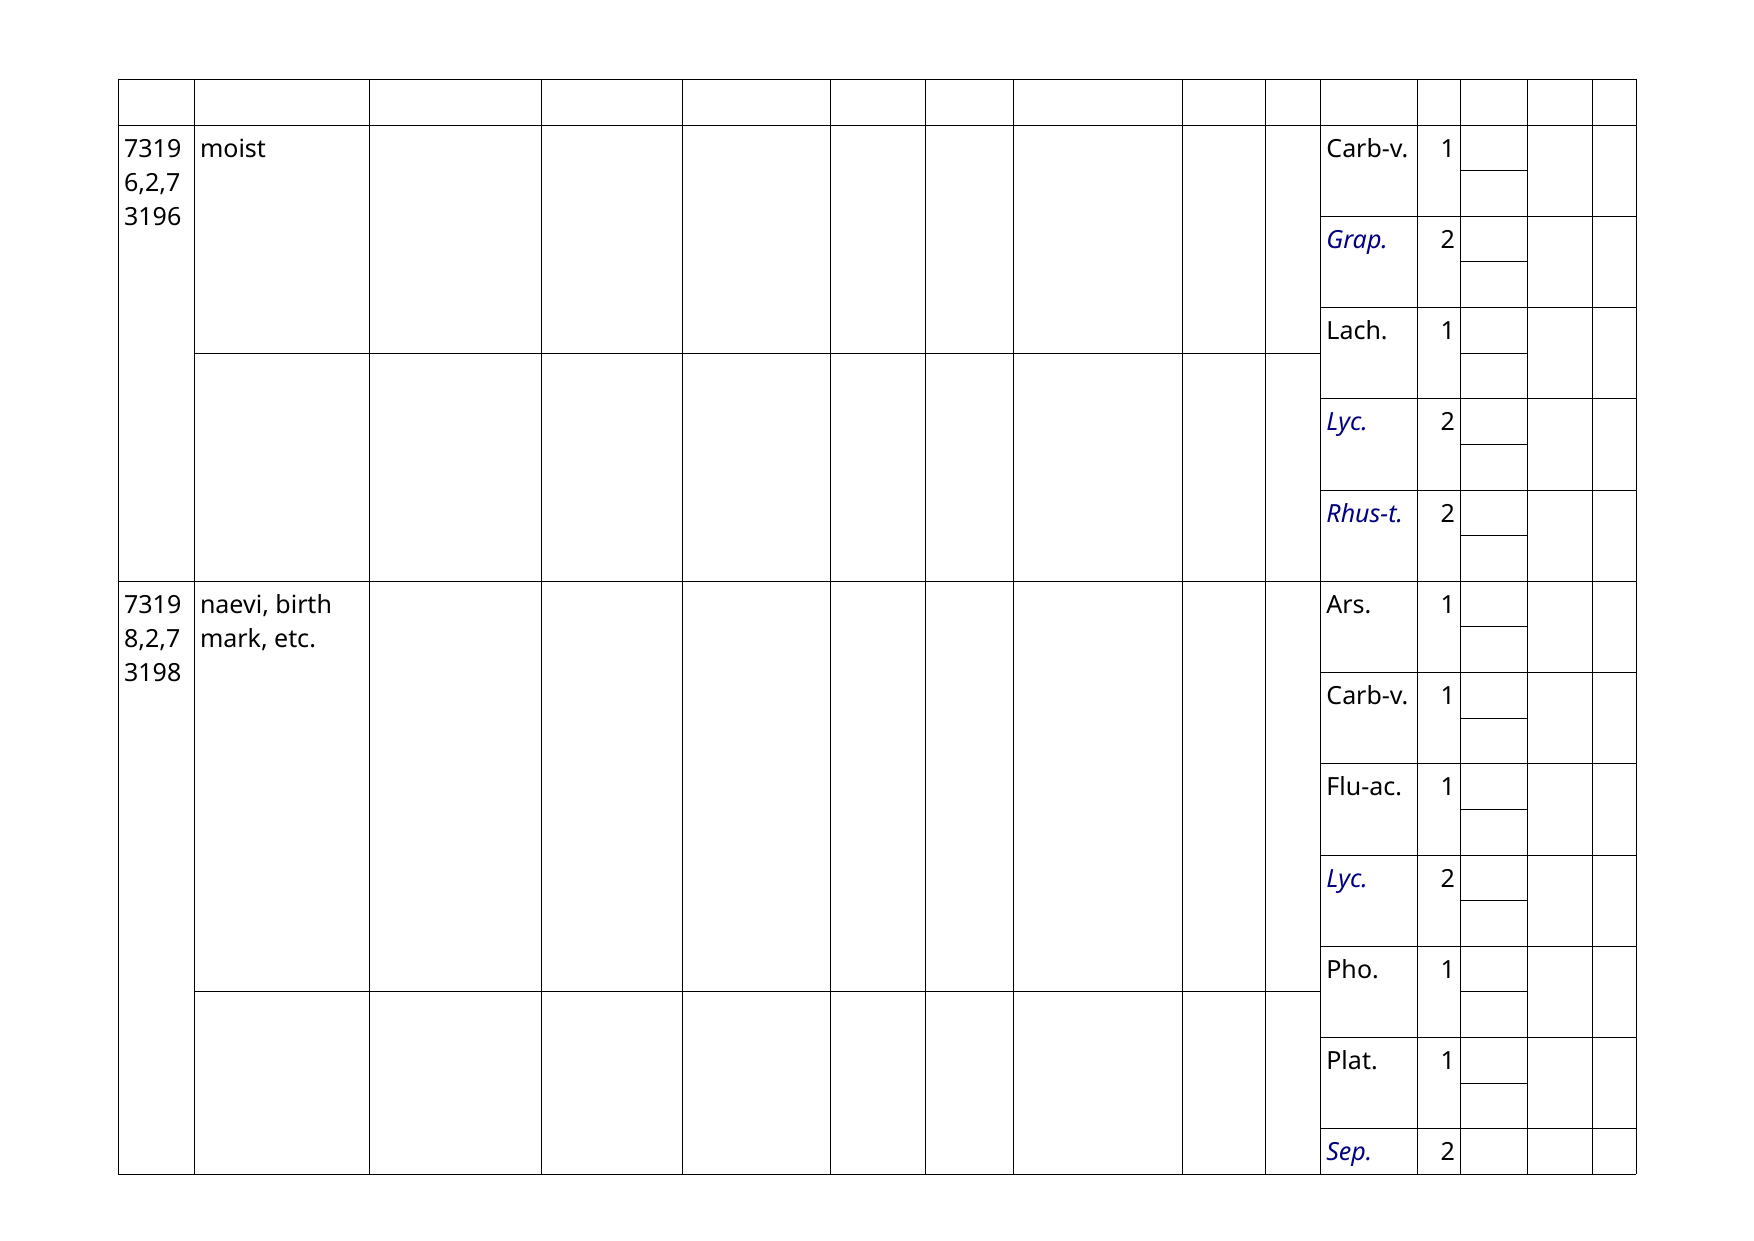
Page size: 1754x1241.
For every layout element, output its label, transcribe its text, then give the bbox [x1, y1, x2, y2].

table_cell [542, 126, 682, 353]
table_cell [1266, 126, 1320, 353]
table_cell [1461, 627, 1527, 672]
table_cell 73198,2,73198 [119, 582, 194, 1174]
table_cell Sep. [1321, 1129, 1417, 1174]
table_cell 1 [1418, 308, 1460, 398]
table_cell [831, 354, 925, 581]
table_cell [370, 80, 541, 124]
table_cell [1461, 445, 1527, 489]
table_cell 2 [1418, 491, 1460, 581]
table_cell [1593, 673, 1636, 763]
table_cell 1 [1418, 764, 1460, 854]
table_cell [1183, 126, 1265, 353]
table_cell 1 [1418, 582, 1460, 672]
table_cell [683, 992, 830, 1174]
table_cell [1461, 1038, 1527, 1083]
table_cell 1 [1418, 947, 1460, 1037]
table_cell moist [195, 126, 369, 353]
table_cell [1461, 399, 1527, 444]
table_cell [542, 354, 682, 581]
table_cell [683, 354, 830, 581]
table_cell [370, 992, 541, 1174]
table_cell [831, 126, 925, 353]
table_cell 1 [1418, 126, 1460, 216]
table_cell [542, 80, 682, 124]
table_cell [1183, 582, 1265, 991]
table_cell [1528, 582, 1592, 672]
table_cell 1 [1418, 673, 1460, 763]
table_cell [119, 80, 194, 124]
table_cell 2 [1418, 399, 1460, 489]
table_cell [926, 80, 1013, 124]
table_cell [1528, 856, 1592, 946]
table_cell [1528, 126, 1592, 216]
table_cell [1461, 1084, 1527, 1128]
table_cell Lyc. [1321, 399, 1417, 489]
table_cell [1461, 673, 1527, 718]
table_cell [1461, 80, 1527, 124]
table_cell Rhus-t. [1321, 491, 1417, 581]
table_cell [542, 992, 682, 1174]
table_cell [1528, 399, 1592, 489]
table_cell [1461, 810, 1527, 854]
table_cell [1014, 582, 1182, 991]
table_cell [1593, 217, 1636, 307]
table_cell [370, 354, 541, 581]
table_cell [1266, 992, 1320, 1174]
table_cell [1593, 126, 1636, 216]
table_cell Carb-v. [1321, 673, 1417, 763]
table_cell [1593, 856, 1636, 946]
table_cell [1418, 80, 1460, 124]
table_cell [195, 354, 369, 581]
table_cell [1183, 992, 1265, 1174]
table_cell [1461, 947, 1527, 991]
table_cell [831, 80, 925, 124]
table_cell [1461, 262, 1527, 307]
table_cell Pho. [1321, 947, 1417, 1037]
table_cell [1461, 764, 1527, 809]
table_cell [683, 126, 830, 353]
table_cell [1266, 582, 1320, 991]
table_cell 2 [1418, 856, 1460, 946]
table_cell [831, 992, 925, 1174]
table_cell [1593, 80, 1636, 124]
table_cell [370, 126, 541, 353]
table_cell naevi, birth mark, etc. [195, 582, 369, 991]
table_cell [1593, 1129, 1636, 1174]
table_cell [195, 80, 369, 124]
table_cell [926, 126, 1013, 353]
table_cell [1461, 354, 1527, 398]
table_cell [1014, 992, 1182, 1174]
table_cell [1461, 491, 1527, 535]
table_cell [1321, 80, 1417, 124]
table_cell [1593, 582, 1636, 672]
table_cell [1528, 1038, 1592, 1128]
table_cell [831, 582, 925, 991]
table_cell [1461, 992, 1527, 1037]
table_cell [1528, 673, 1592, 763]
table_cell [683, 582, 830, 991]
table_cell [1266, 80, 1320, 124]
table_cell [1266, 354, 1320, 581]
table_cell [1461, 217, 1527, 261]
table_cell 73196,2,73196 [119, 126, 194, 581]
table_cell [1461, 856, 1527, 900]
table_cell [1593, 399, 1636, 489]
table_cell [195, 992, 369, 1174]
table_cell [1014, 126, 1182, 353]
table_cell [926, 582, 1013, 991]
table_cell [1593, 308, 1636, 398]
table_cell [1461, 126, 1527, 170]
table_cell [1593, 491, 1636, 581]
table_cell [1461, 1129, 1527, 1174]
table_cell Lach. [1321, 308, 1417, 398]
table_cell [1593, 764, 1636, 854]
table_cell [1014, 354, 1182, 581]
table_cell [683, 80, 830, 124]
table_cell [1461, 582, 1527, 626]
table_cell Flu-ac. [1321, 764, 1417, 854]
table_cell Ars. [1321, 582, 1417, 672]
table_cell [1461, 171, 1527, 216]
table_cell [370, 582, 541, 991]
table_cell [1593, 947, 1636, 1037]
table_cell [1461, 901, 1527, 946]
table_cell [926, 992, 1013, 1174]
table_cell Plat. [1321, 1038, 1417, 1128]
table_cell [1528, 308, 1592, 398]
table_cell [1528, 947, 1592, 1037]
table_cell Lyc. [1321, 856, 1417, 946]
table_cell [1461, 719, 1527, 763]
table_cell [1528, 491, 1592, 581]
table_cell Grap. [1321, 217, 1417, 307]
table_cell [1461, 308, 1527, 353]
table_cell [1593, 1038, 1636, 1128]
table_cell [1528, 764, 1592, 854]
table_cell Carb-v. [1321, 126, 1417, 216]
table_cell [1528, 80, 1592, 124]
table_cell 2 [1418, 1129, 1460, 1174]
table_cell 1 [1418, 1038, 1460, 1128]
table_cell [542, 582, 682, 991]
table_cell [1528, 1129, 1592, 1174]
table_cell [1183, 354, 1265, 581]
table_cell [1183, 80, 1265, 124]
table_cell [1528, 217, 1592, 307]
table_cell 2 [1418, 217, 1460, 307]
table_cell [1461, 536, 1527, 581]
table_cell [1014, 80, 1182, 124]
table_cell [926, 354, 1013, 581]
